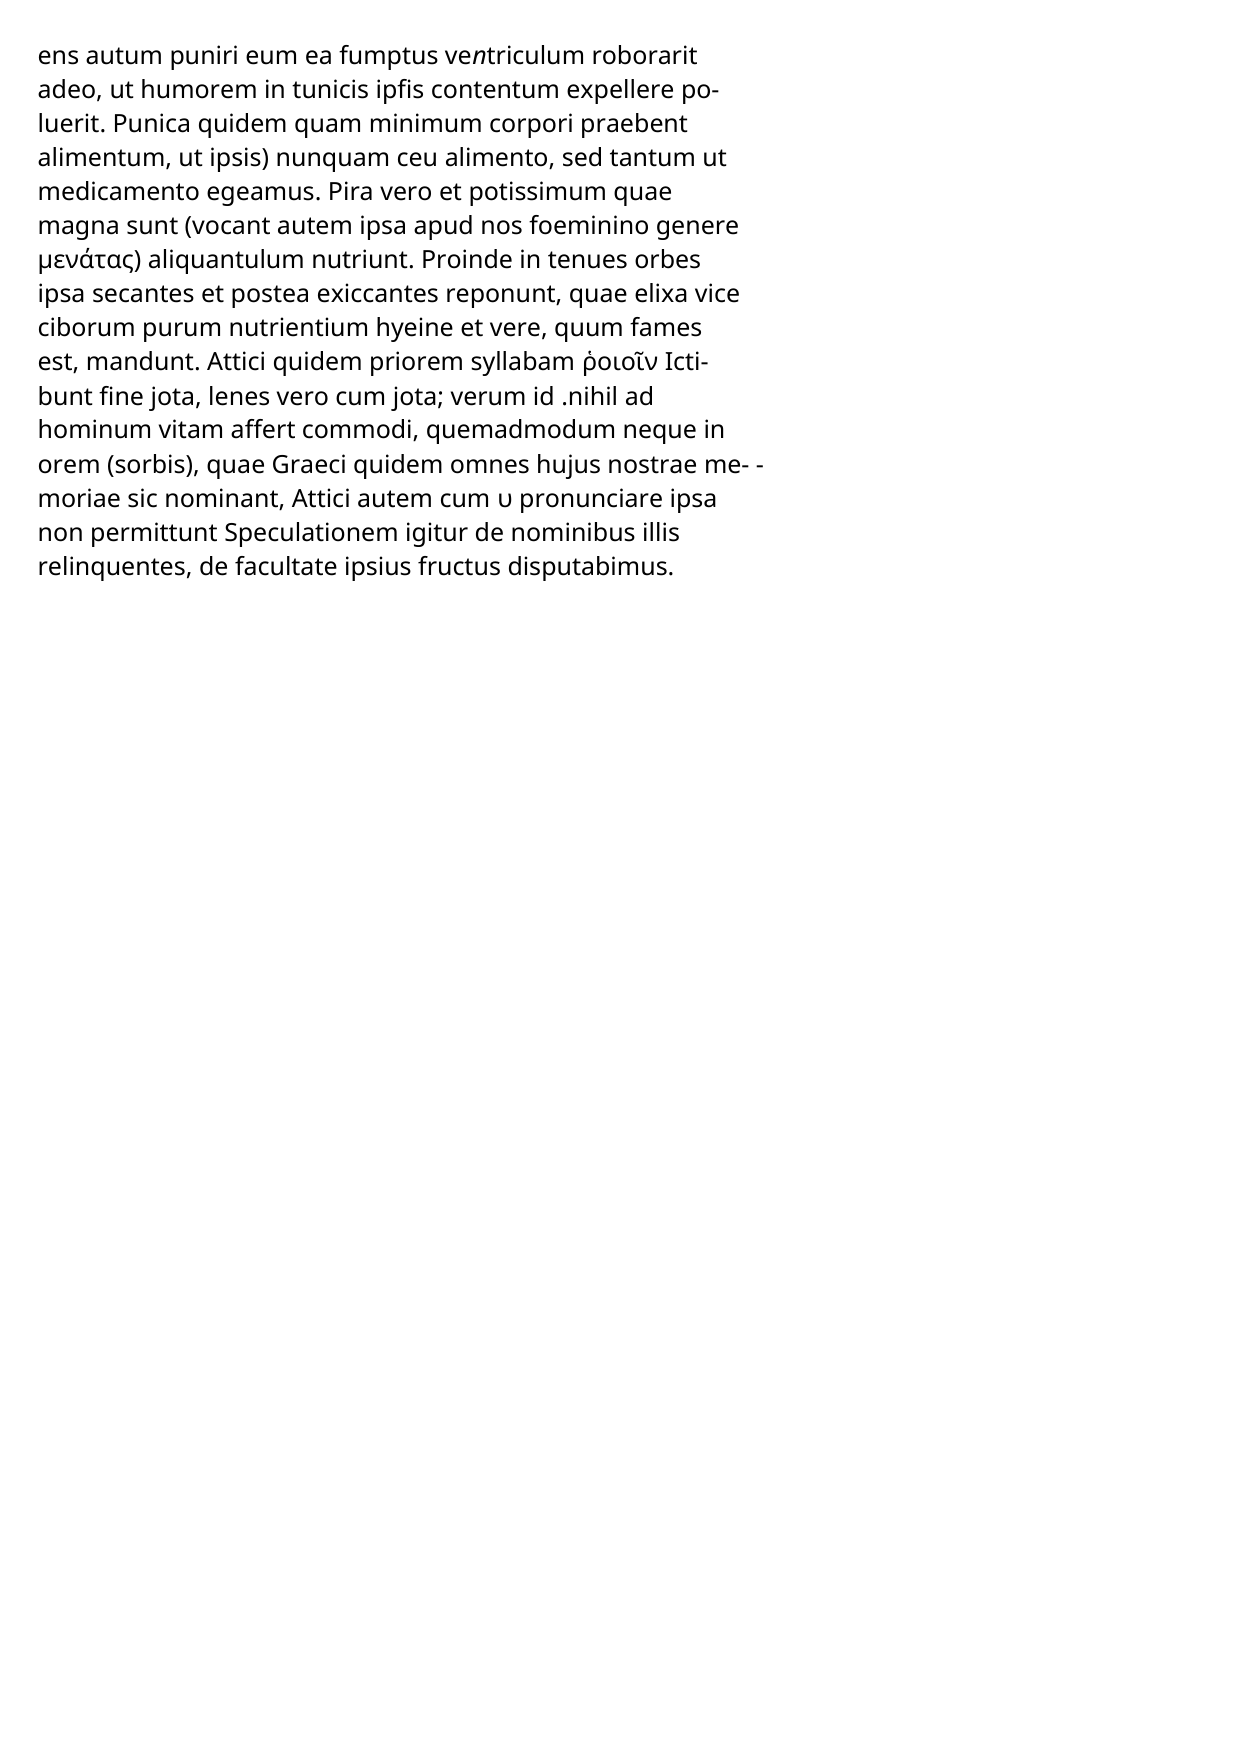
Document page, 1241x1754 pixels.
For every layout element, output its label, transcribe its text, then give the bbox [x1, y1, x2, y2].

text ens autum puniri eum ea fumptus ventriculum roborarit adeo, ut humorem in tunicis ipfis contentum expellere po- luerit. Punica quidem quam minimum corpori praebent alimentum, ut ipsis) nunquam ceu alimento, sed tantum ut medicamento egeamus. Pira vero et potissimum quae magna sunt (vocant autem ipsa apud nos foeminino genere μενάτας) aliquantulum nutriunt. Proinde in tenues orbes ipsa secantes et postea exiccantes reponunt, quae elixa vice ciborum purum nutrientium hyeine et vere, quum fames est, mandunt. Attici quidem priorem syllabam ῥοιοῖν Icti- bunt fine jota, lenes vero cum jota; verum id .nihil ad hominum vitam affert commodi, quemadmodum neque in orem (sorbis), quae Graeci quidem omnes hujus nostrae me- - moriae sic nominant, Attici autem cum υ pronunciare ipsa non permittunt Speculationem igitur de nominibus illis relinquentes, de facultate ipsius fructus disputabimus. [37, 37, 1203, 582]
